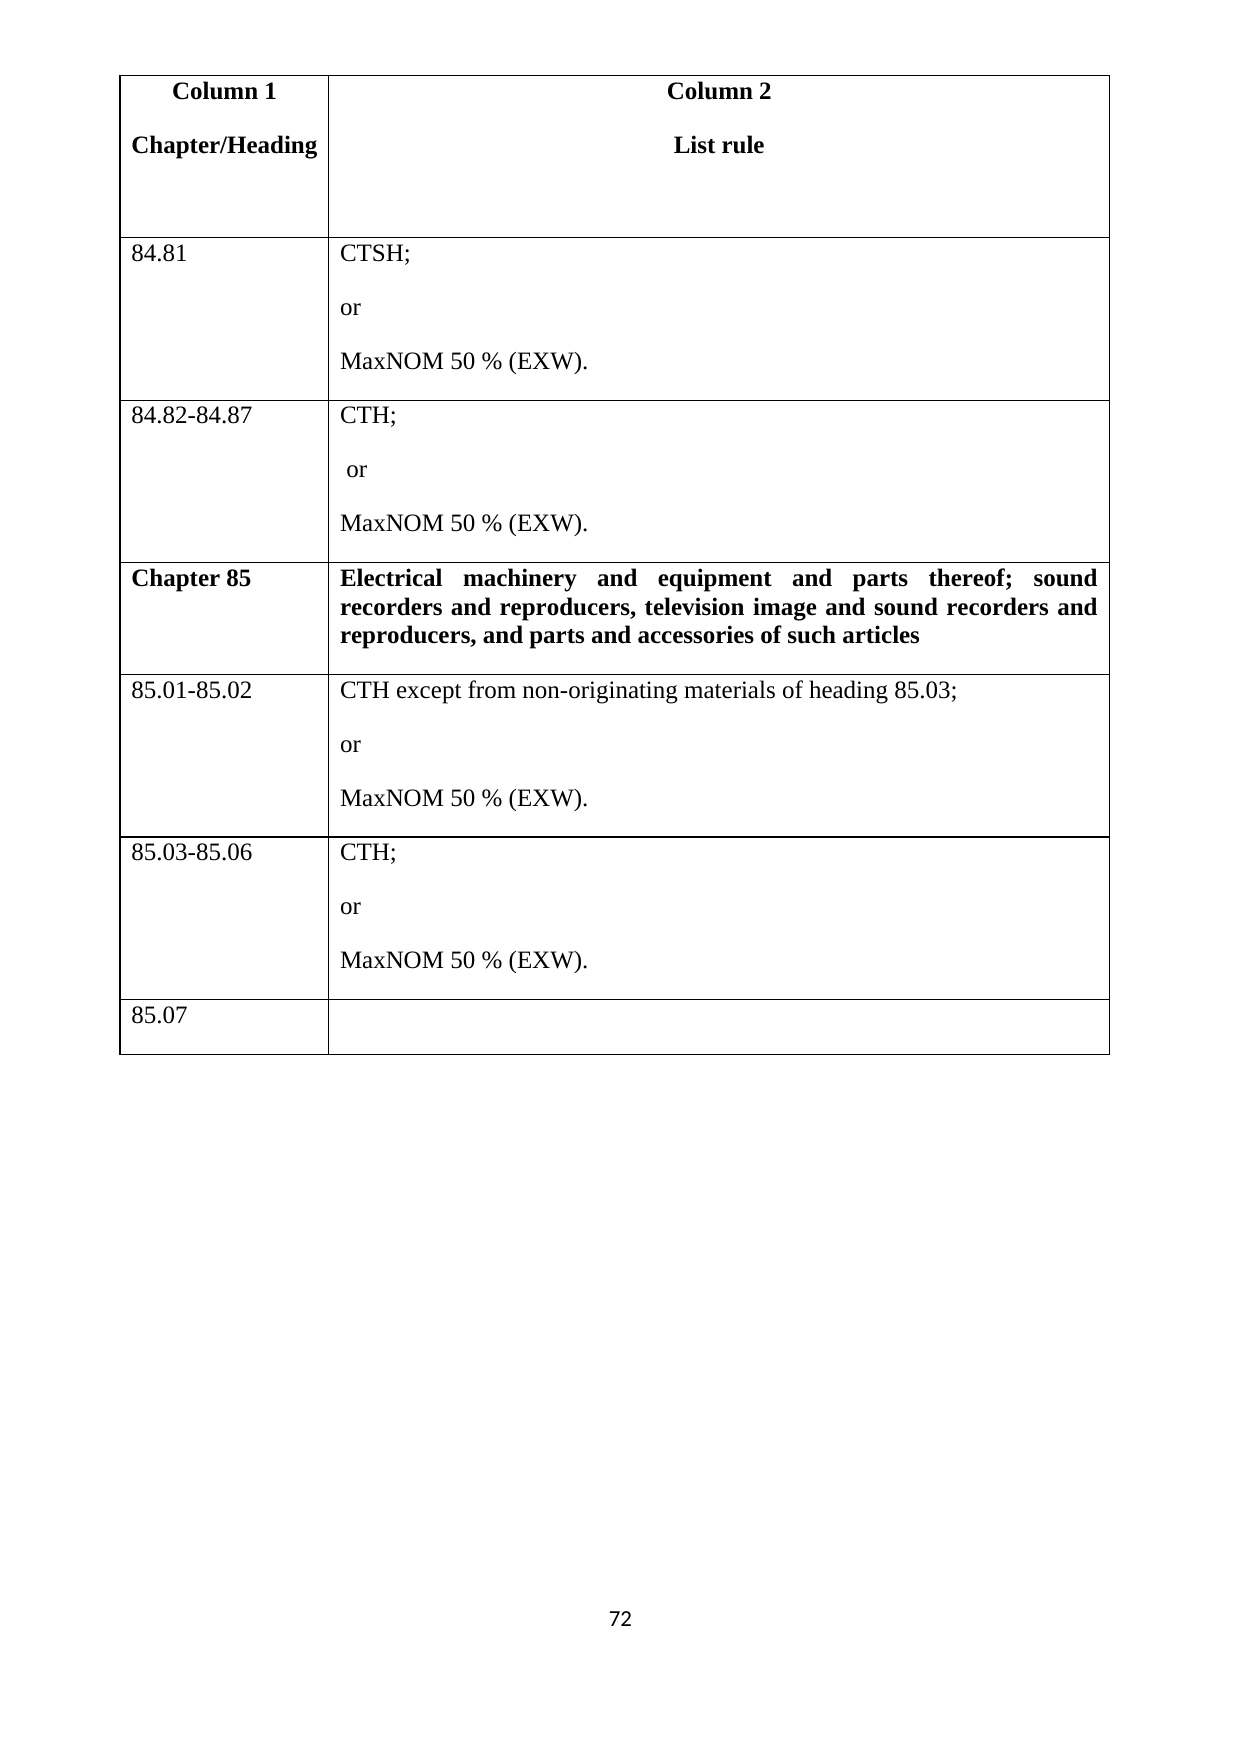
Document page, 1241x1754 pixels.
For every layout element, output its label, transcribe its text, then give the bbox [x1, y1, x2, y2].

table_cell 85.03-85.06 [121, 838, 328, 999]
table_cell Chapter 85 [121, 563, 328, 674]
table_cell 85.01-85.02 [121, 675, 328, 836]
table_cell Electrical machinery and equipment and parts thereof; sound recorders and reproducers, television image and sound recorders and reproducers, and parts and accessories of such articles [329, 563, 1109, 674]
table_cell 84.81 [121, 238, 328, 399]
table_cell CTSH; or MaxNOM 50 % (EXW). [329, 238, 1109, 399]
table_header Column 1 Chapter/Heading [121, 76, 328, 237]
table_cell CTH except from non-originating materials of heading 85.03; or MaxNOM 50 % (EXW). [329, 675, 1109, 836]
table_cell 84.82-84.87 [121, 401, 328, 562]
table_cell [329, 1000, 1109, 1053]
table_cell CTH; or MaxNOM 50 % (EXW). [329, 401, 1109, 562]
table_header Column 2 List rule [329, 76, 1109, 237]
table_cell CTH; or MaxNOM 50 % (EXW). [329, 838, 1109, 999]
table_cell 85.07 [121, 1000, 328, 1053]
